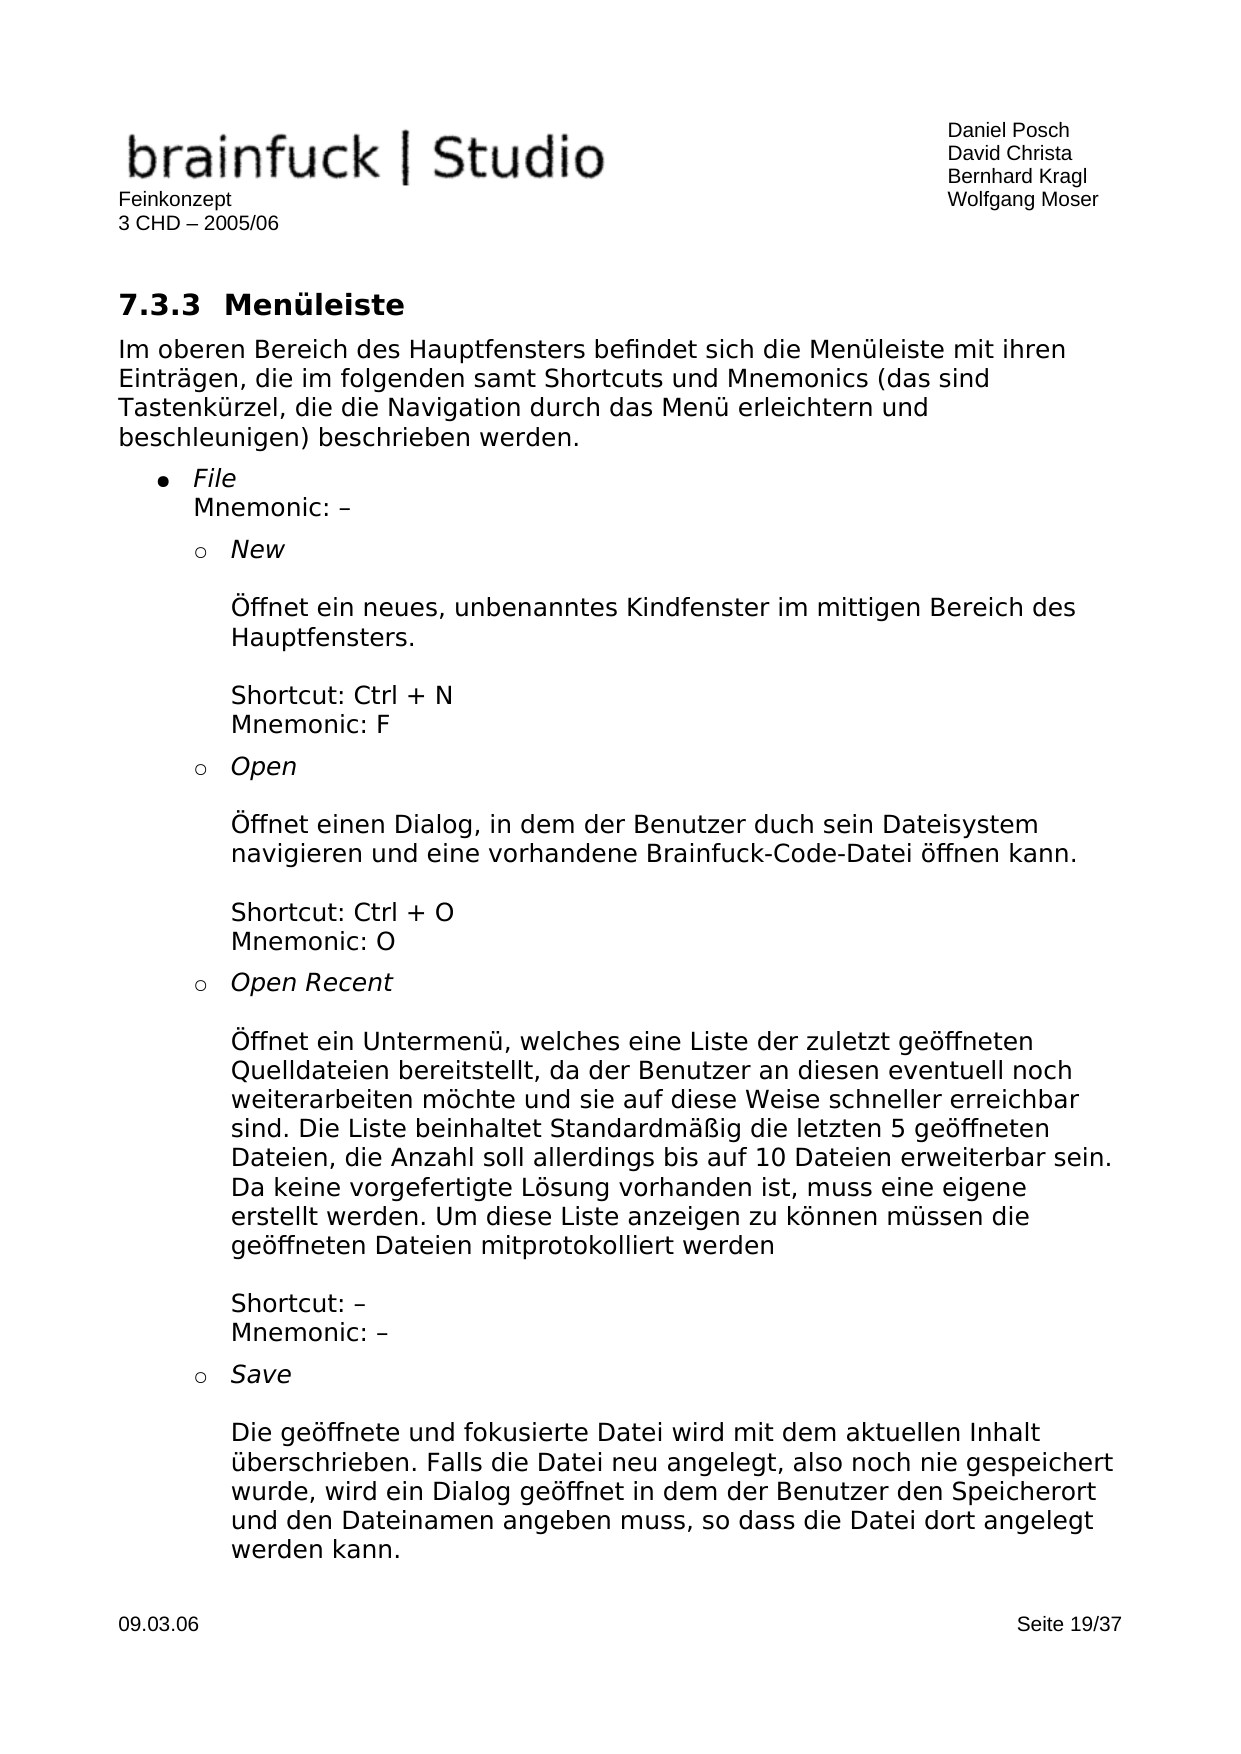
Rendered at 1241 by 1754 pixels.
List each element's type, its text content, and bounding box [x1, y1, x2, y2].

text Im oberen Bereich des Hauptfensters befindet sich die Menüleiste mit ihren Einträgen, die im folgenden samt Shortcuts und Mnemonics (das sind Tastenkürzel, die die Navigation durch das Menü erleichtern und beschleunigen) beschrieben werden. [118, 335, 1122, 452]
list Open Öffnet einen Dialog, in dem der Benutzer duch sein Dateisystem navigieren und eine vorhandene Brainfuck-Code-Datei öffnen kann. Shortcut: Ctrl + O Mnemonic: O [193, 752, 1122, 956]
subtitle Menüleiste [118, 289, 1122, 323]
list File Mnemonic: – [156, 464, 1122, 523]
list Open Recent Öffnet ein Untermenü, welches eine Liste der zuletzt geöffneten Quelldateien bereitstellt, da der Benutzer an diesen eventuell noch weiterarbeiten möchte und sie auf diese Weise schneller erreichbar sind. Die Liste beinhaltet Standardmäßig die letzten 5 geöffneten Dateien, die Anzahl soll allerdings bis auf 10 Dateien erweiterbar sein. Da keine vorgefertigte Lösung vorhanden ist, muss eine eigene erstellt werden. Um diese Liste anzeigen zu können müssen die geöffneten Dateien mitprotokolliert werden Shortcut: – Mnemonic: – [193, 968, 1122, 1348]
list Save Die geöffnete und fokusierte Datei wird mit dem aktuellen Inhalt überschrieben. Falls die Datei neu angelegt, also noch nie gespeichert wurde, wird ein Dialog geöffnet in dem der Benutzer den Speicherort und den Dateinamen angeben muss, so dass die Datei dort angelegt werden kann. [193, 1360, 1122, 1564]
picture [118, 118, 609, 187]
list New Öffnet ein neues, unbenanntes Kindfenster im mittigen Bereich des Hauptfensters. Shortcut: Ctrl + N Mnemonic: F [193, 535, 1122, 739]
